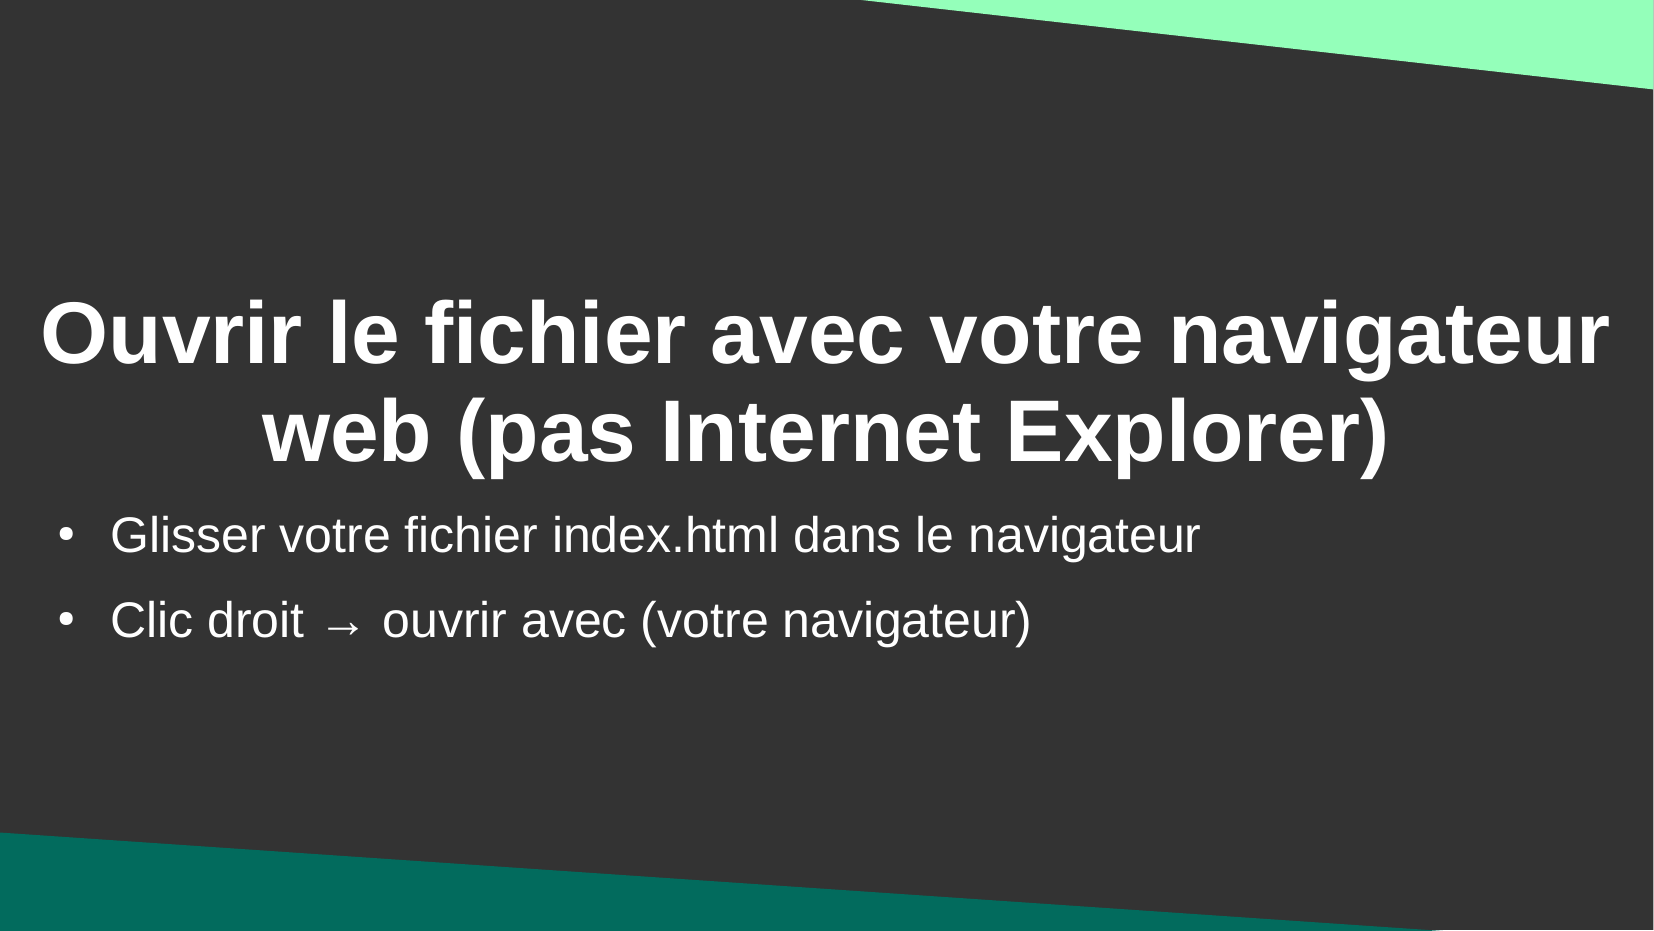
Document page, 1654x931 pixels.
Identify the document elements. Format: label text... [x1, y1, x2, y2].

text_box [861, 0, 1654, 90]
list Glisser votre fichier index.html dans le navigateur Clic droit → ouvrir avec (votre navigateur) [39, 507, 1579, 680]
title Ouvrir le fichier avec votre navigateur web (pas Internet Explorer) [31, 284, 1622, 481]
